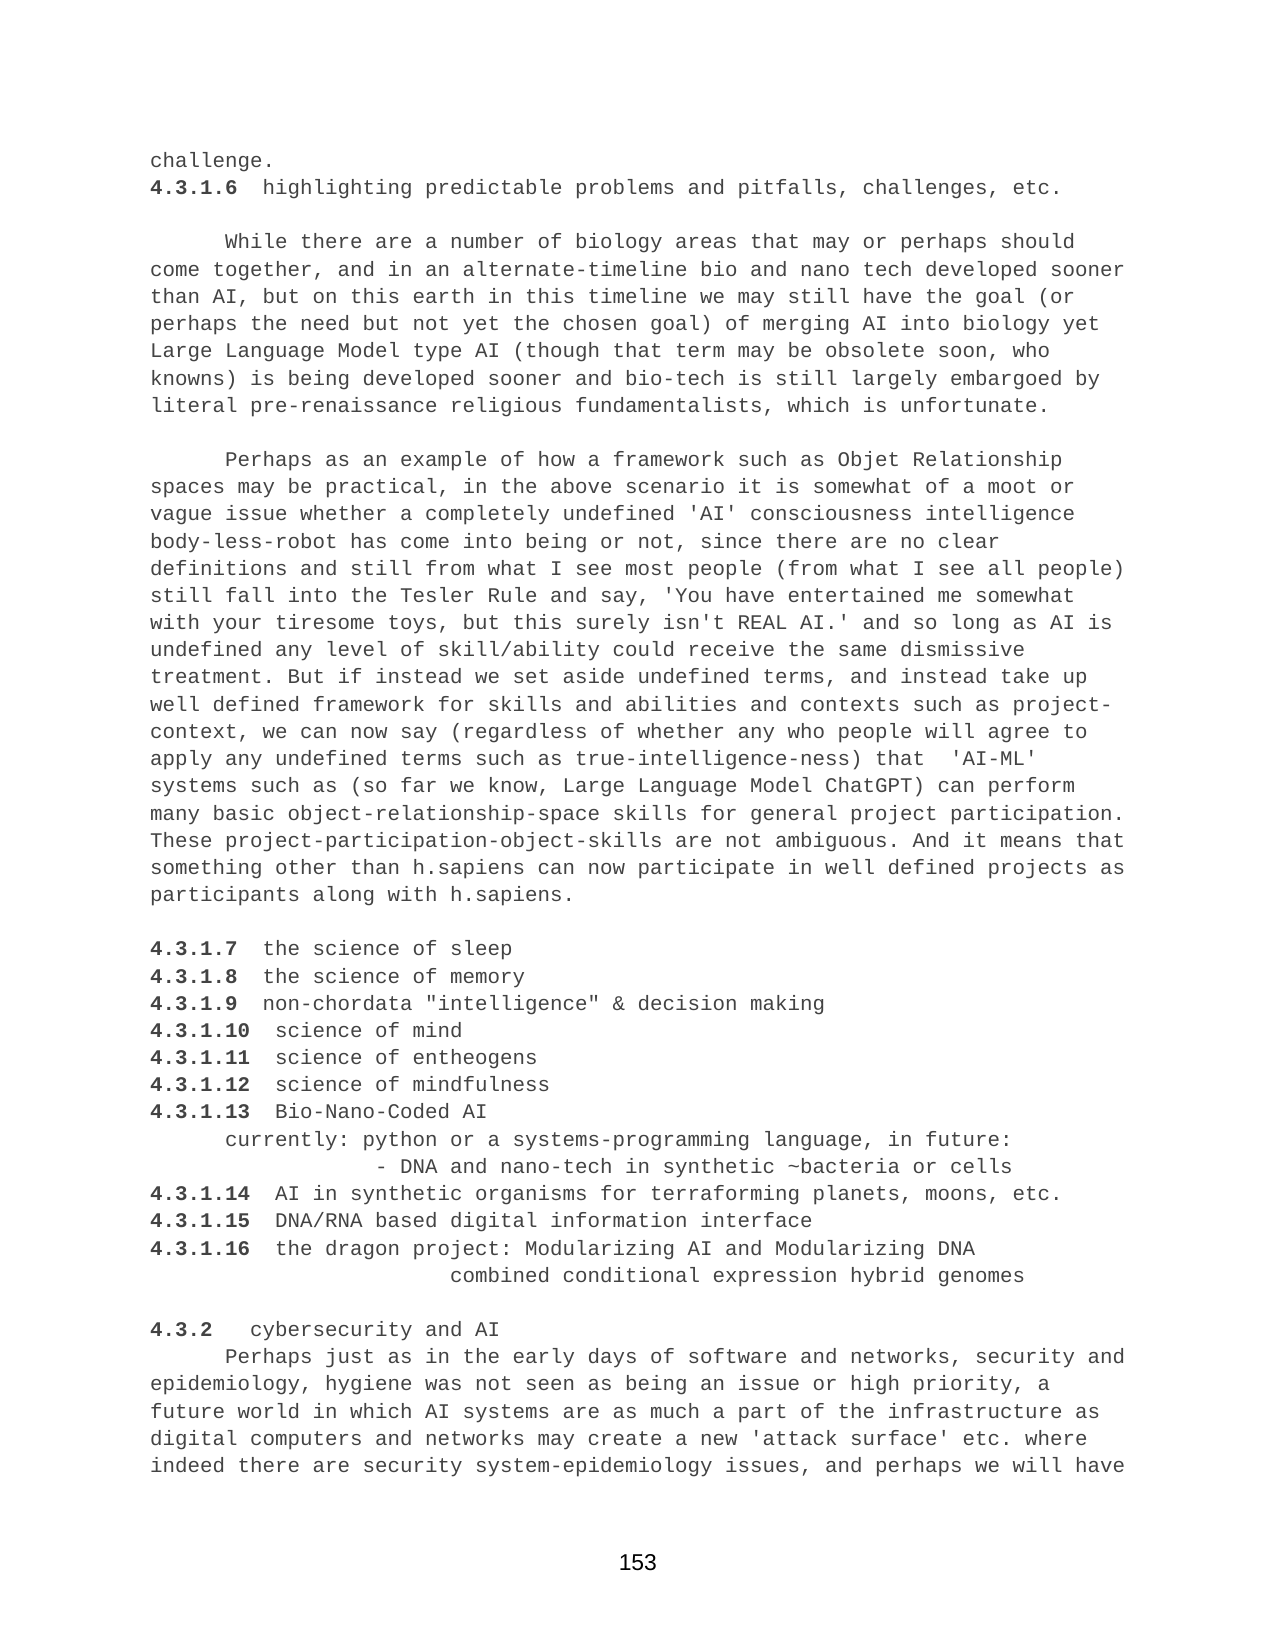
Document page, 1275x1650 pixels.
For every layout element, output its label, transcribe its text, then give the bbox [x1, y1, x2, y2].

text Perhaps as an example of how a framework such as Objet Relationship spaces may be practical, in the above scenario it is somewhat of a moot or vague issue whether a completely undefined 'AI' consciousness intelligence body-less-robot has come into being or not, since there are no clear definitions and still from what I see most people (from what I see all people) still fall into the Tesler Rule and say, 'You have entertained me somewhat with your tiresome toys, but this surely isn't REAL AI.' and so long as AI is undefined any level of skill/ability could receive the same dismissive treatment. But if instead we set aside undefined terms, and instead take up well defined framework for skills and abilities and contexts such as project-context, we can now say (regardless of whether any who people will agree to apply any undefined terms such as true-intelligence-ness) that 'AI-ML' systems such as (so far we know, Large Language Model ChatGPT) can perform many basic object-relationship-space skills for general project participation. These project-participation-object-skills are not ambiguous. And it means that something other than h.sapiens can now participate in well defined projects as participants along with h.sapiens. [150, 449, 1125, 908]
text currently: python or a systems-programming language, in future: [150, 1129, 1125, 1152]
text 4.3.2 cybersecurity and AI [150, 1319, 1125, 1343]
text 4.3.1.10 science of mind [150, 1020, 1125, 1044]
text 4.3.1.6 highlighting predictable problems and pitfalls, challenges, etc. [150, 177, 1125, 201]
text 4.3.1.9 non-chordata "intelligence" & decision making [150, 993, 1125, 1016]
text 4.3.1.12 science of mindfulness [150, 1074, 1125, 1098]
text While there are a number of biology areas that may or perhaps should come together, and in an alternate-timeline bio and nano tech developed sooner than AI, but on this earth in this timeline we may still have the goal (or perhaps the need but not yet the chosen goal) of merging AI into biology yet Large Language Model type AI (though that term may be obsolete soon, who knowns) is being developed sooner and bio-tech is still largely embargoed by literal pre-renaissance religious fundamentalists, which is unfortunate. [150, 232, 1125, 418]
text - DNA and nano-tech in synthetic ~bacteria or cells [150, 1156, 1125, 1179]
text combined conditional expression hybrid genomes [150, 1265, 1125, 1288]
text 4.3.1.16 the dragon project: Modularizing AI and Modularizing DNA [150, 1237, 1125, 1261]
text Perhaps just as in the early days of software and networks, security and epidemiology, hygiene was not seen as being an issue or high priority, a future world in which AI systems are as much a part of the infrastructure as digital computers and networks may create a new 'attack surface' etc. where indeed there are security system-epidemiology issues, and perhaps we will have [150, 1346, 1125, 1479]
text 4.3.1.14 AI in synthetic organisms for terraforming planets, moons, etc. [150, 1183, 1125, 1207]
text challenge. [150, 150, 1125, 174]
text 4.3.1.13 Bio-Nano-Coded AI [150, 1102, 1125, 1125]
text 4.3.1.11 science of entheogens [150, 1047, 1125, 1071]
text 4.3.1.15 DNA/RNA based digital information interface [150, 1210, 1125, 1234]
text 4.3.1.7 the science of sleep [150, 938, 1125, 962]
text 4.3.1.8 the science of memory [150, 966, 1125, 989]
